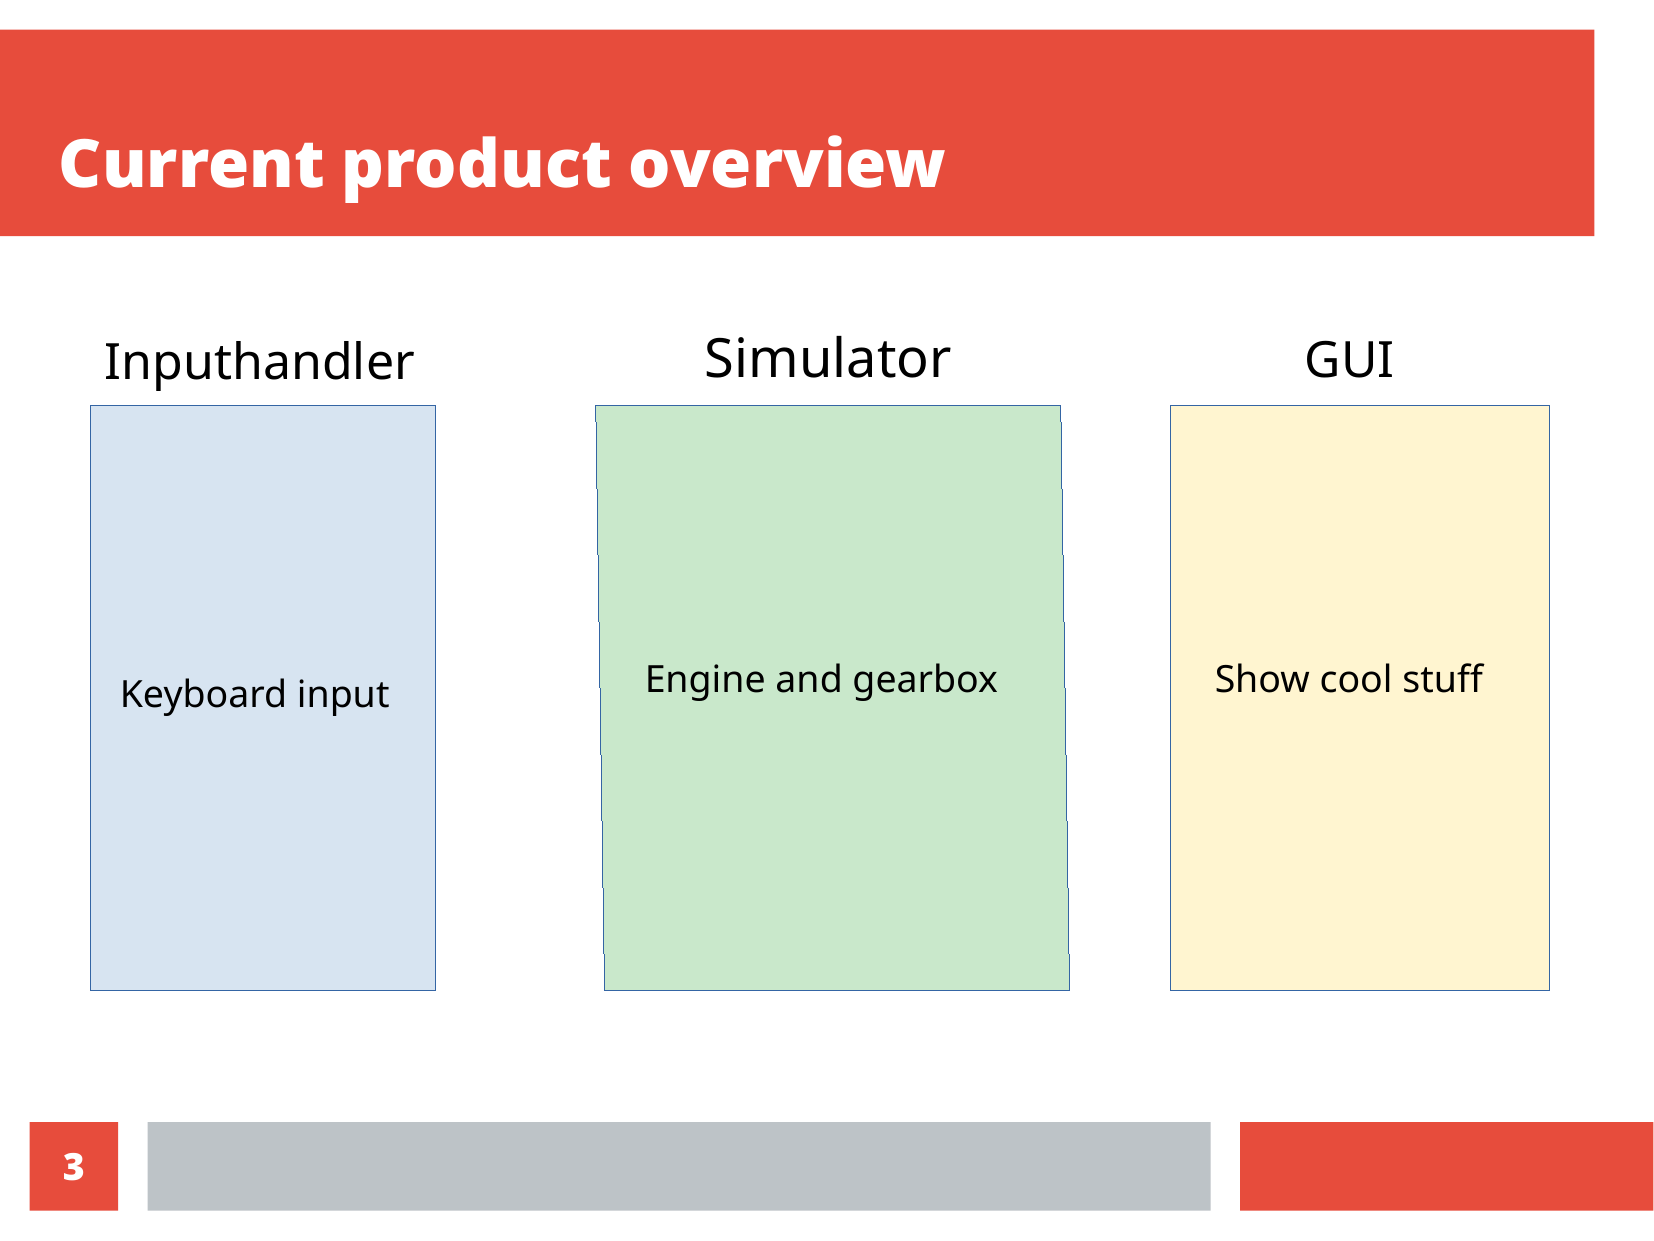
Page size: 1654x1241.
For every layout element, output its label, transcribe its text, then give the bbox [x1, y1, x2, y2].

text_box Inputhandler [90, 318, 511, 451]
text_box Engine and gearbox [630, 645, 1085, 1186]
title Current product overview [59, 59, 1595, 207]
text_box Simulator [690, 312, 1036, 391]
text_box [595, 405, 1065, 991]
text_box [1170, 405, 1550, 991]
text_box [90, 451, 436, 991]
text_box Show cool stuff [1200, 645, 1576, 1186]
text_box GUI [1290, 316, 1636, 391]
text_box Keyboard input [105, 660, 436, 1201]
